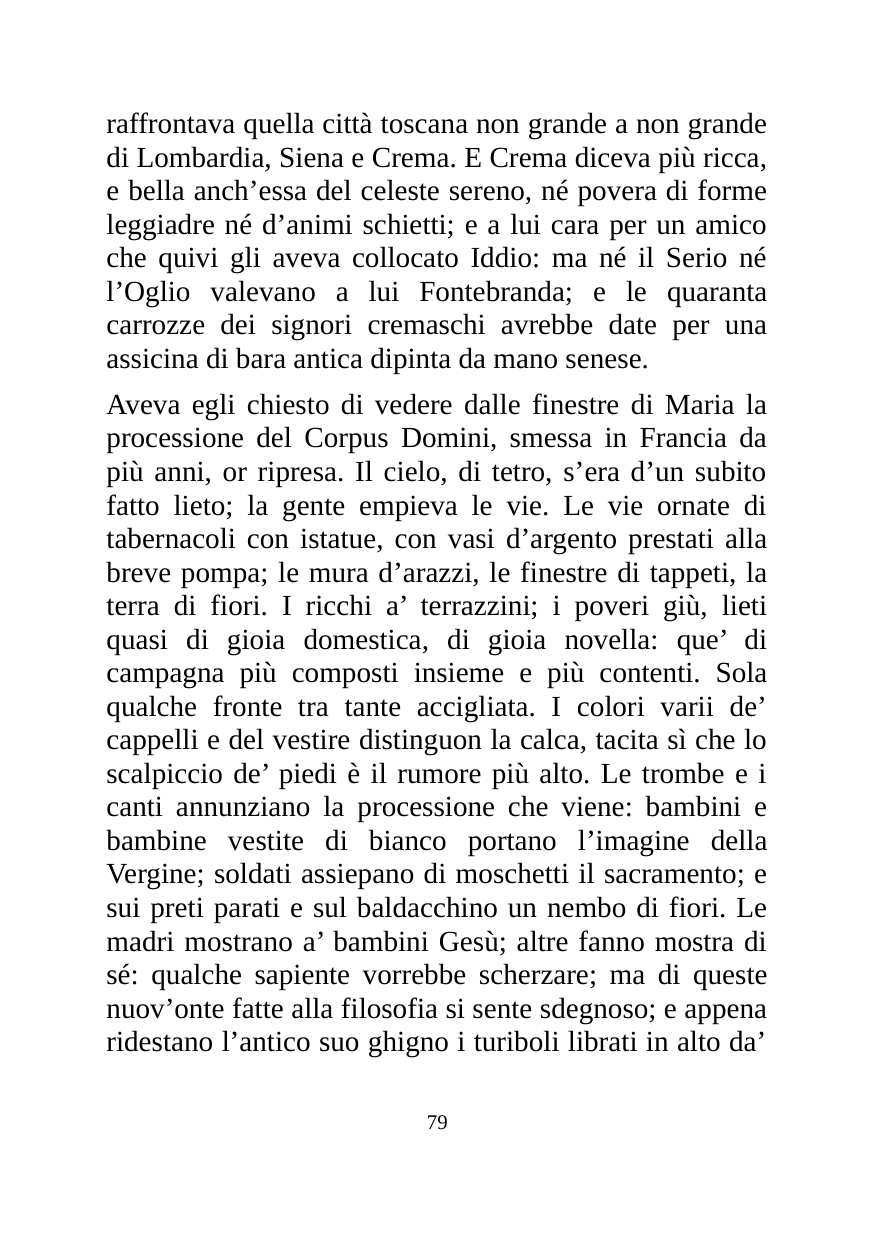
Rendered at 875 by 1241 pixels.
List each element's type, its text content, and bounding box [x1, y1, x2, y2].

text Aveva egli chiesto di vedere dalle finestre di Maria la processione del Corpus Domini, smessa in Francia da più anni, or ripresa. Il cielo, di tetro, s’era d’un subito fatto lieto; la gente empieva le vie. Le vie ornate di tabernacoli con istatue, con vasi d’argento prestati alla breve pompa; le mura d’arazzi, le finestre di tappeti, la terra di fiori. I ricchi a’ terrazzini; i poveri giù, lieti quasi di gioia domestica, di gioia novella: que’ di campagna più composti insieme e più contenti. Sola qualche fronte tra tante accigliata. I colori varii de’ cappelli e del vestire distinguon la calca, tacita sì che lo scalpiccio de’ piedi è il rumore più alto. Le trombe e i canti annunziano la processione che viene: bambini e bambine vestite di bianco portano l’imagine della Vergine; soldati assiepano di moschetti il sacramento; e sui preti parati e sul baldacchino un nembo di fiori. Le madri mostrano a’ bambini Gesù; altre fanno mostra di sé: qualche sapiente vorrebbe scherzare; ma di queste nuov’onte fatte alla filosofia si sente sdegnoso; e appena ridestano l’antico suo ghigno i turiboli librati in alto da’ [106, 387, 768, 1058]
text raffrontava quella città toscana non grande a non grande di Lombardia, Siena e Crema. E Crema diceva più ricca, e bella anch’essa del celeste sereno, né povera di forme leggiadre né d’animi schietti; e a lui cara per un amico che quivi gli aveva collocato Iddio: ma né il Serio né l’Oglio valevano a lui Fontebranda; e le quaranta carrozze dei signori cremaschi avrebbe date per una assicina di bara antica dipinta da mano senese. [106, 106, 768, 374]
